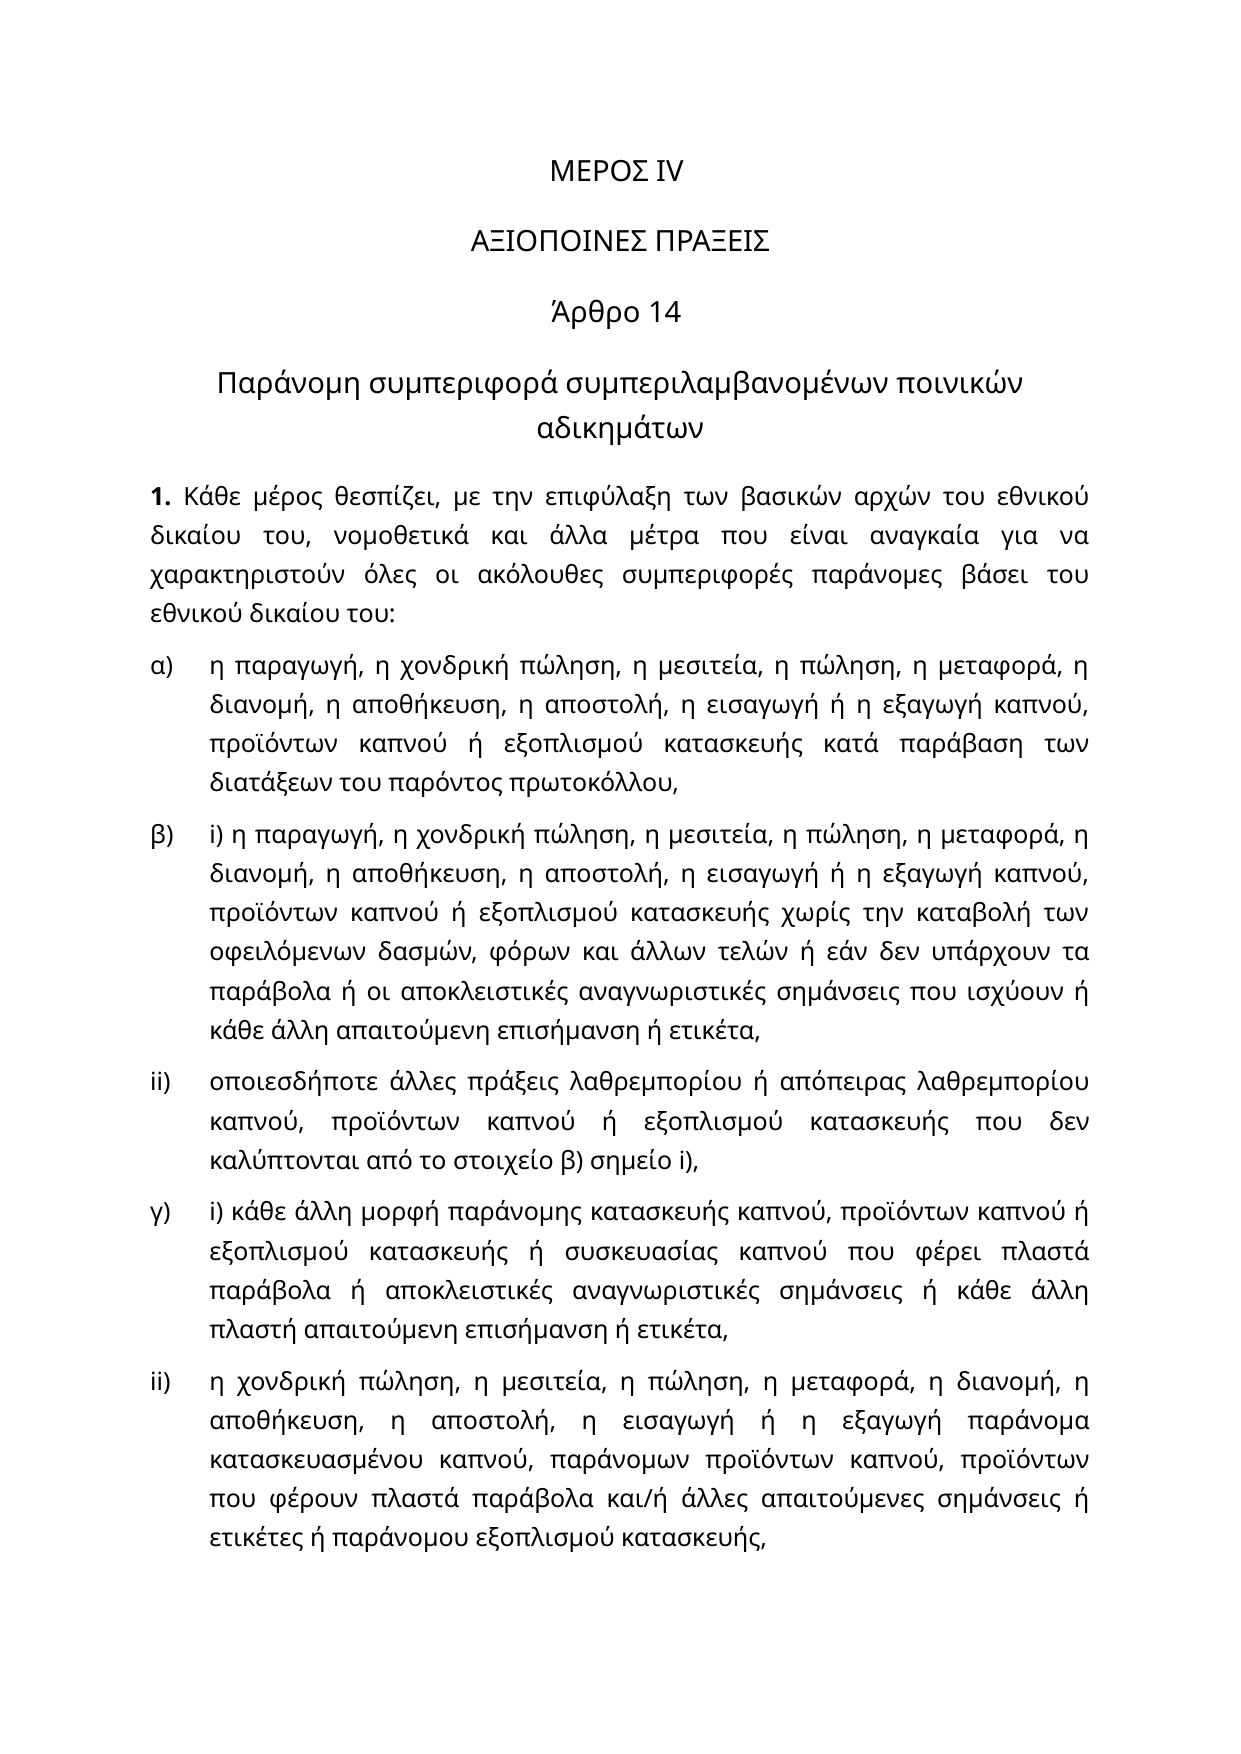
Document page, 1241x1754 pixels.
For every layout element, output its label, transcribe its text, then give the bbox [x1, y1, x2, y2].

list γ) i) κάθε άλλη μορφή παράνομης κατασκευής καπνού, προϊόντων καπνού ή εξοπλισμού κατασκευής ή συσκευασίας καπνού που φέρει πλαστά παράβολα ή αποκλειστικές αναγνωριστικές σημάνσεις ή κάθε άλλη πλαστή απαιτούμενη επισήμανση ή ετικέτα, [150, 1194, 1090, 1346]
list ii) οποιεσδήποτε άλλες πράξεις λαθρεμπορίου ή απόπειρας λαθρεμπορίου καπνού, προϊόντων καπνού ή εξοπλισμού κατασκευής που δεν καλύπτονται από το στοιχείο β) σημείο i), [150, 1064, 1090, 1176]
subtitle Άρθρο 14 [150, 291, 1090, 331]
subtitle ΑΞΙΟΠΟΙΝΕΣ ΠΡΑΞΕΙΣ [150, 221, 1090, 260]
subtitle ΜΕΡΟΣ IV [150, 150, 1090, 190]
list ii) η χονδρική πώληση, η μεσιτεία, η πώληση, η μεταφορά, η διανομή, η αποθήκευση, η αποστολή, η εισαγωγή ή η εξαγωγή παράνομα κατασκευασμένου καπνού, παράνομων προϊόντων καπνού, προϊόντων που φέρουν πλαστά παράβολα και/ή άλλες απαιτούμενες σημάνσεις ή ετικέτες ή παράνομου εξοπλισμού κατασκευής, [150, 1363, 1090, 1554]
subtitle Παράνομη συμπεριφορά συμπεριλαμβανομένων ποινικών αδικημάτων [150, 362, 1090, 447]
list β) i) η παραγωγή, η χονδρική πώληση, η μεσιτεία, η πώληση, η μεταφορά, η διανομή, η αποθήκευση, η αποστολή, η εισαγωγή ή η εξαγωγή καπνού, προϊόντων καπνού ή εξοπλισμού κατασκευής χωρίς την καταβολή των οφειλόμενων δασμών, φόρων και άλλων τελών ή εάν δεν υπάρχουν τα παράβολα ή οι αποκλειστικές αναγνωριστικές σημάνσεις που ισχύουν ή κάθε άλλη απαιτούμενη επισήμανση ή ετικέτα, [150, 816, 1090, 1046]
list α) η παραγωγή, η χονδρική πώληση, η μεσιτεία, η πώληση, η μεταφορά, η διανομή, η αποθήκευση, η αποστολή, η εισαγωγή ή η εξαγωγή καπνού, προϊόντων καπνού ή εξοπλισμού κατασκευής κατά παράβαση των διατάξεων του παρόντος πρωτοκόλλου, [150, 647, 1090, 799]
text 1. Κάθε μέρος θεσπίζει, με την επιφύλαξη των βασικών αρχών του εθνικού δικαίου του, νομοθετικά και άλλα μέτρα που είναι αναγκαία για να χαρακτηριστούν όλες οι ακόλουθες συμπεριφορές παράνομες βάσει του εθνικού δικαίου του: [150, 478, 1090, 630]
